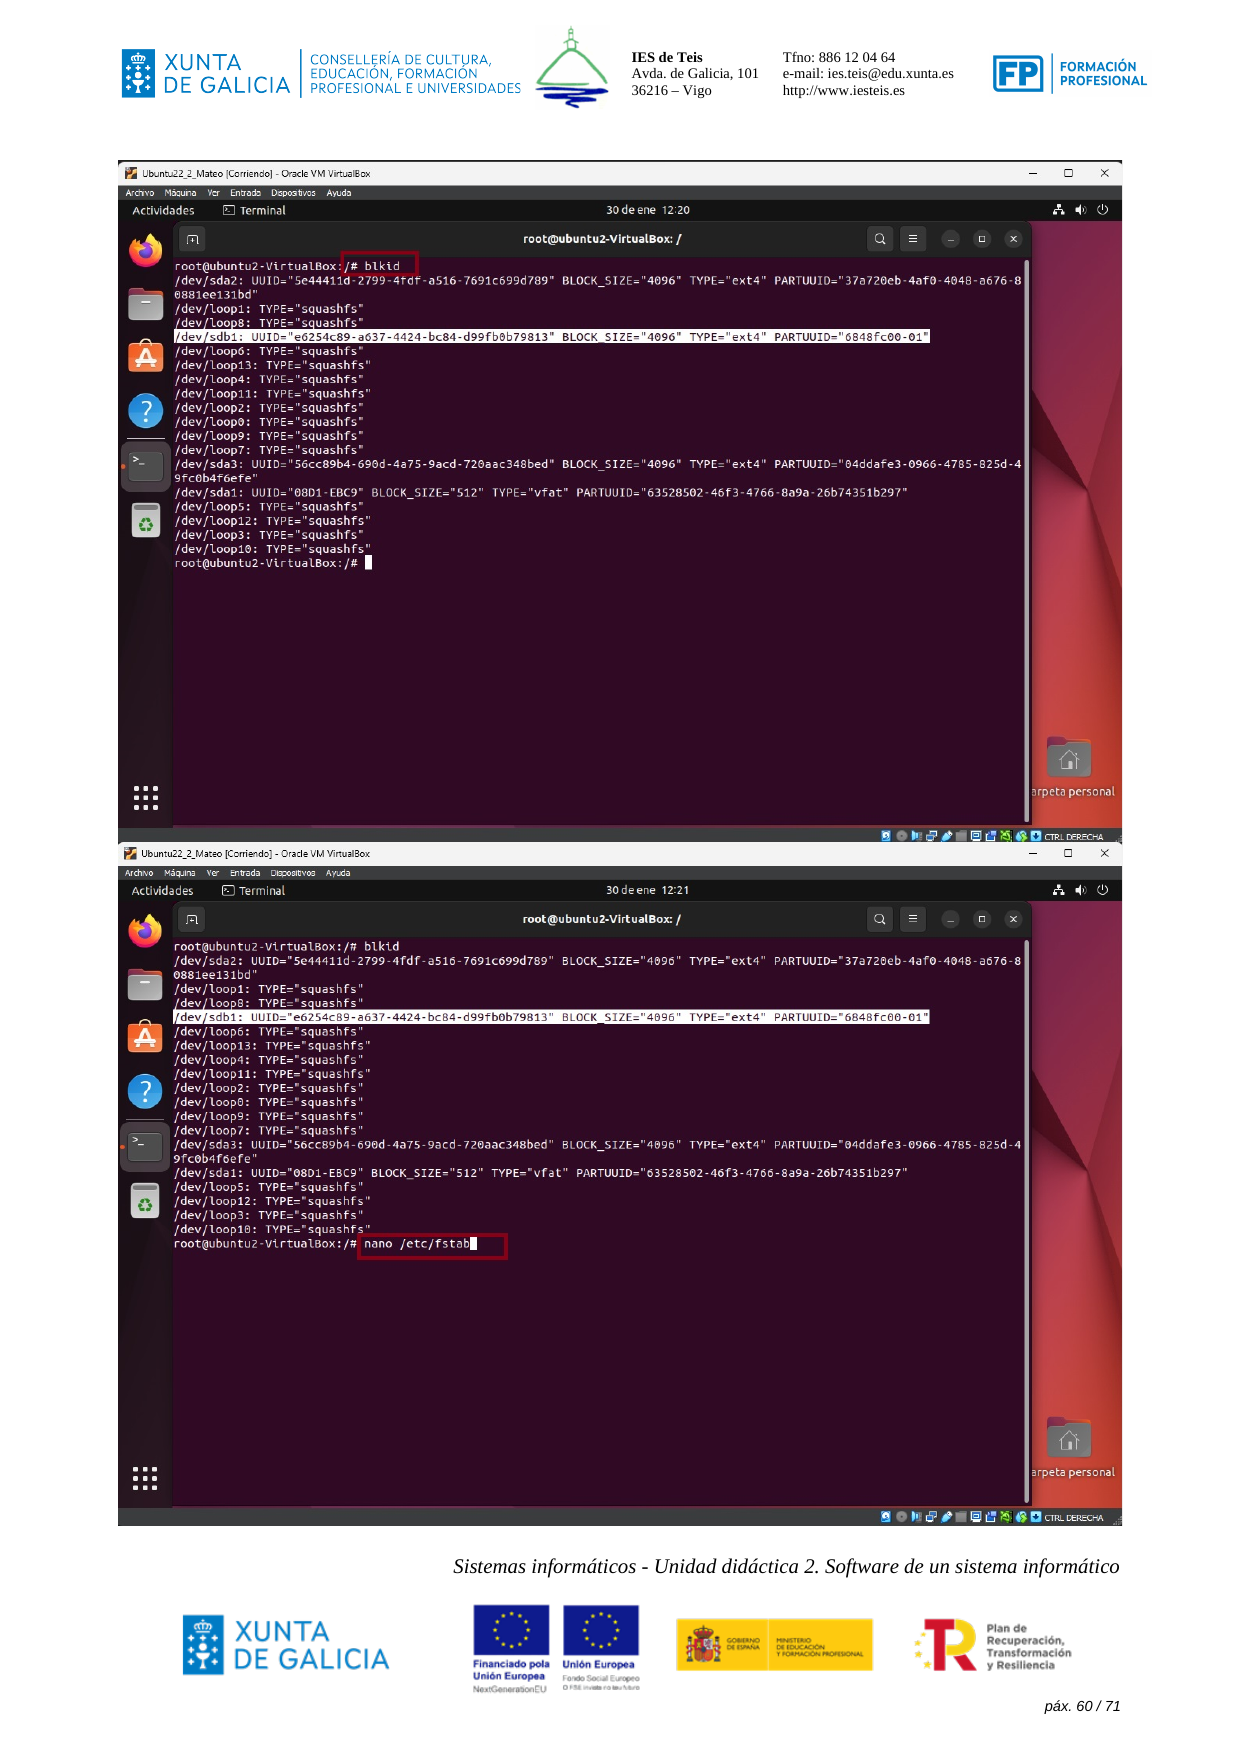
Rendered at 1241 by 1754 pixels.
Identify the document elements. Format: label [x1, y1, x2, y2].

picture [989, 50, 1153, 97]
picture [182, 1593, 1085, 1700]
picture [534, 25, 611, 110]
picture [118, 160, 1123, 1526]
picture [121, 49, 521, 98]
